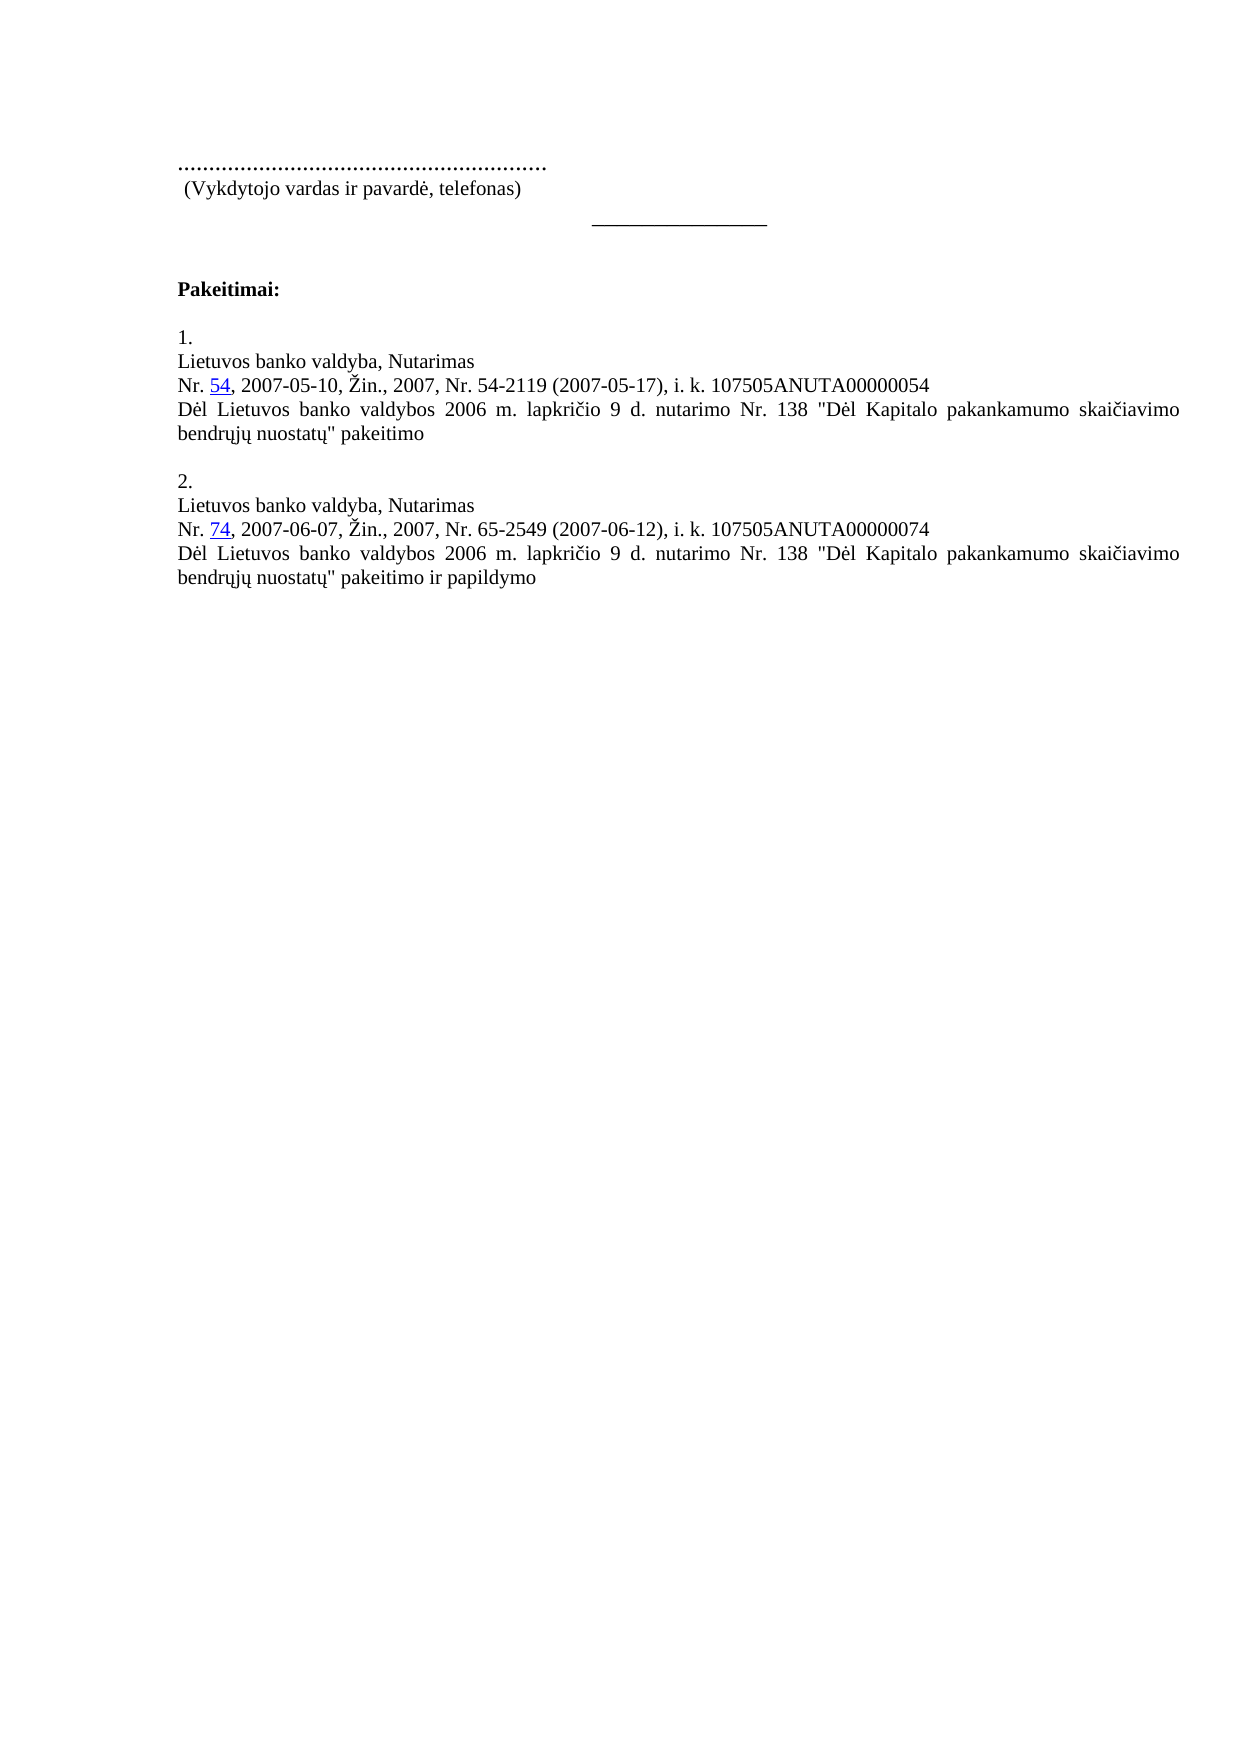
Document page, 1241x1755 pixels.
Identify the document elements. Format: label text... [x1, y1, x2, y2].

text Dėl Lietuvos banko valdybos 2006 m. lapkričio 9 d. nutarimo Nr. 138 "Dėl Kapitalo pakankamumo skaičiavimo bendrųjų nuostatų" pakeitimo ir papildymo [177, 541, 1181, 589]
text Pakeitimai: [177, 277, 1181, 301]
text Nr. 74, 2007-06-07, Žin., 2007, Nr. 65-2549 (2007-06-12), i. k. 107505ANUTA00000074 [177, 517, 1181, 541]
text 2. [177, 469, 1181, 493]
text Lietuvos banko valdyba, Nutarimas [177, 349, 1181, 373]
text Dėl Lietuvos banko valdybos 2006 m. lapkričio 9 d. nutarimo Nr. 138 "Dėl Kapitalo pakankamumo skaičiavimo bendrųjų nuostatų" pakeitimo [177, 397, 1181, 445]
text Lietuvos banko valdyba, Nutarimas [177, 493, 1181, 517]
text Nr. 54, 2007-05-10, Žin., 2007, Nr. 54-2119 (2007-05-17), i. k. 107505ANUTA00000054 [177, 373, 1181, 397]
text 1. [177, 325, 1181, 349]
text ______________ [177, 200, 1181, 228]
text (Vykdytojo vardas ir pavardė, telefonas) [177, 176, 1181, 200]
